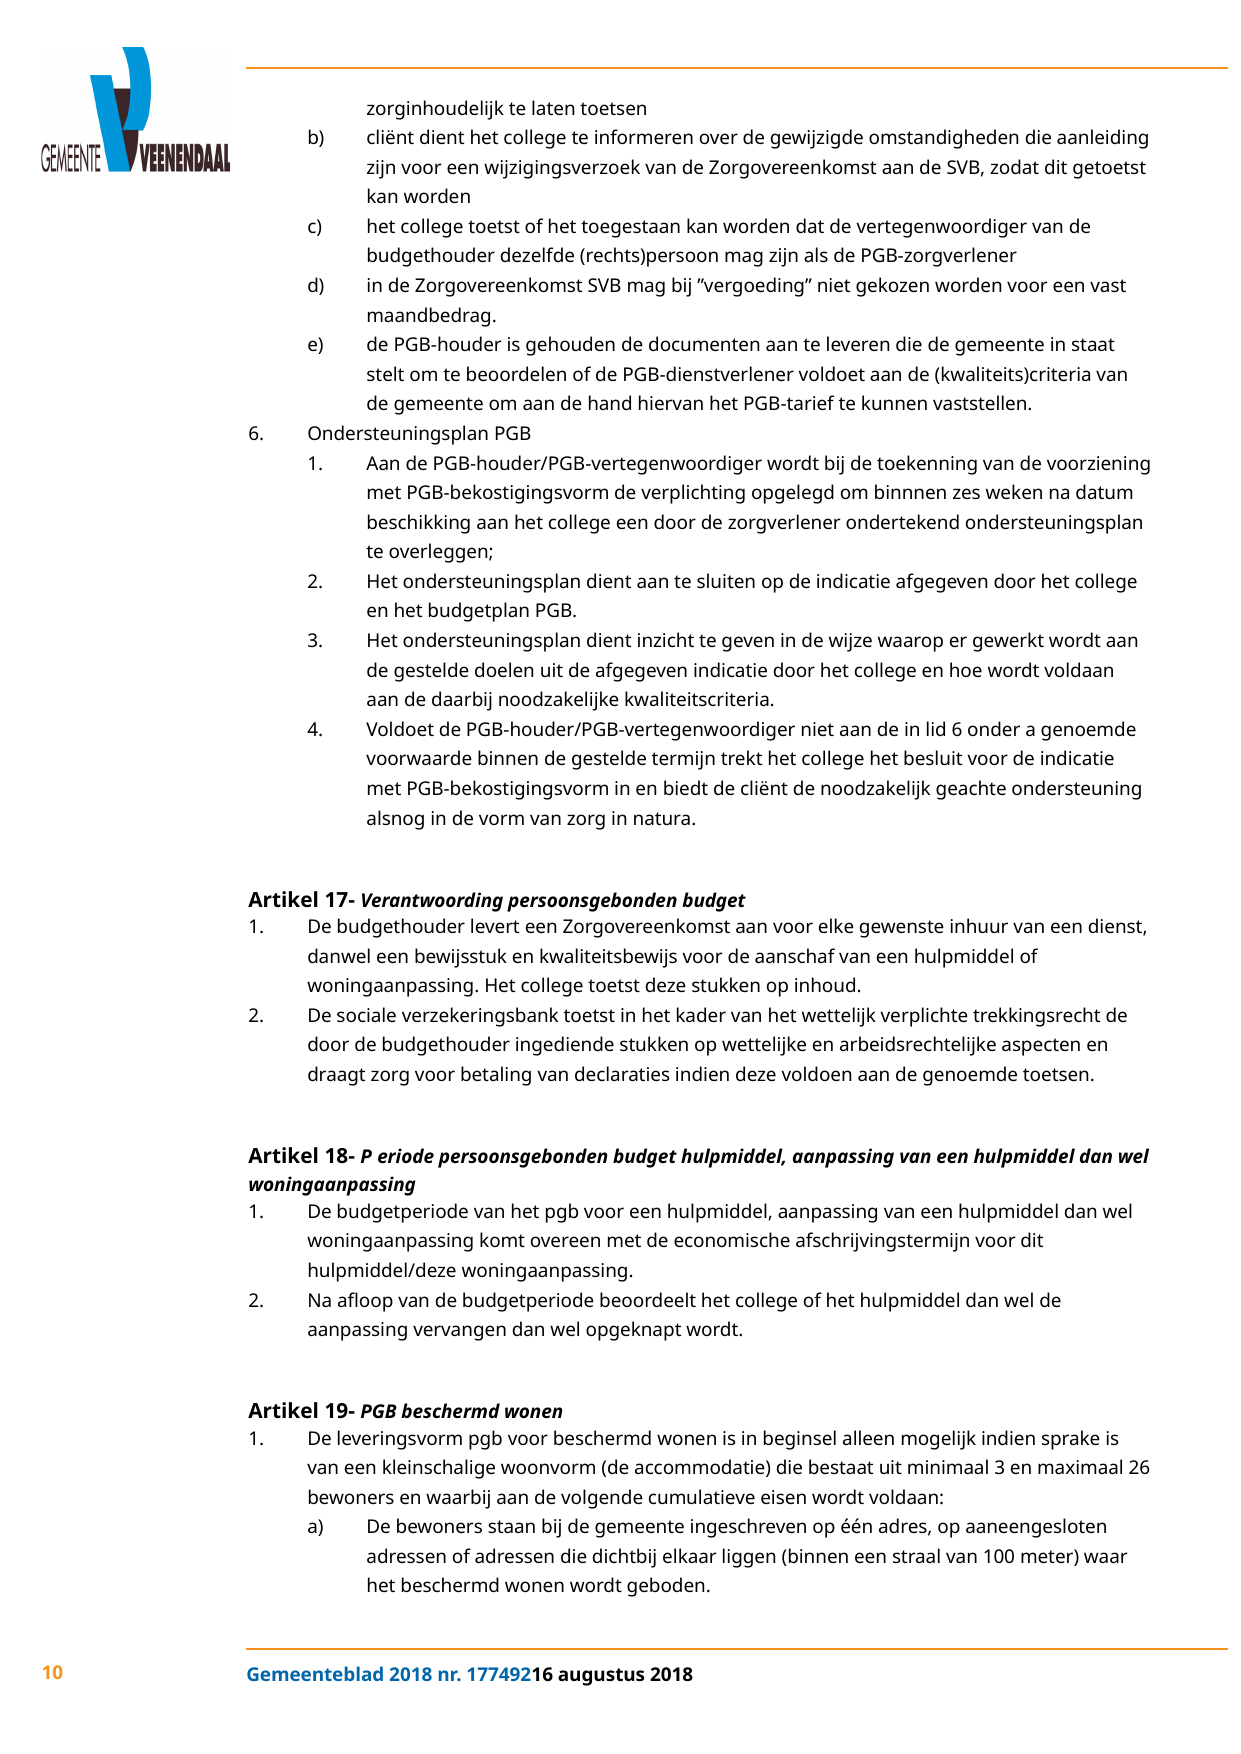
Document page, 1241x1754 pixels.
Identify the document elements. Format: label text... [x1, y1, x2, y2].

text Artikel 17- Verantwoording persoonsgebonden budget [248, 885, 1152, 913]
picture [123, 47, 231, 172]
list cliënt dient het college te informeren over de gewijzigde omstandigheden die aanleiding zijn voor een wijzigingsverzoek van de Zorgovereenkomst aan de SVB, zodat dit getoetst kan worden [307, 124, 1152, 209]
list De budgethouder levert een Zorgovereenkomst aan voor elke gewenste inhuur van een dienst, danwel een bewijsstuk en kwaliteitsbewijs voor de aanschaf van een hulpmiddel of woningaanpassing. Het college toetst deze stukken op inhoud. [248, 913, 1152, 998]
list De budgetperiode van het pgb voor een hulpmiddel, aanpassing van een hulpmiddel dan wel woningaanpassing komt overeen met de economische afschrijvingstermijn voor dit hulpmiddel/deze woningaanpassing. [248, 1198, 1152, 1283]
list Ondersteuningsplan PGB [248, 420, 1152, 446]
list De sociale verzekeringsbank toetst in het kader van het wettelijk verplichte trekkingsrecht de door de budgethouder ingediende stukken op wettelijke en arbeidsrechtelijke aspecten en draagt zorg voor betaling van declaraties indien deze voldoen aan de genoemde toetsen. [248, 1002, 1152, 1087]
list Aan de PGB-houder/PGB-vertegenwoordiger wordt bij de toekenning van de voorziening met PGB-bekostigingsvorm de verplichting opgelegd om binnnen zes weken na datum beschikking aan het college een door de zorgverlener ondertekend ondersteuningsplan te overleggen; [307, 450, 1152, 564]
list Na afloop van de budgetperiode beoordeelt het college of het hulpmiddel dan wel de aanpassing vervangen dan wel opgeknapt wordt. [248, 1287, 1152, 1342]
picture [41, 47, 130, 172]
list de PGB-houder is gehouden de documenten aan te leveren die de gemeente in staat stelt om te beoordelen of de PGB-dienstverlener voldoet aan de (kwaliteits)criteria van de gemeente om aan de hand hiervan het PGB-tarief te kunnen vaststellen. [307, 331, 1152, 416]
text Artikel 18- P eriode persoonsgebonden budget hulpmiddel, aanpassing van een hulpmiddel dan wel woningaanpassing [248, 1141, 1152, 1198]
list in de Zorgovereenkomst SVB mag bij ”vergoeding” niet gekozen worden voor een vast maandbedrag. [307, 272, 1152, 328]
list Voldoet de PGB-houder/PGB-vertegenwoordiger niet aan de in lid 6 onder a genoemde voorwaarde binnen de gestelde termijn trekt het college het besluit voor de indicatie met PGB-bekostigingsvorm in en biedt de cliënt de noodzakelijk geachte ondersteuning alsnog in de vorm van zorg in natura. [307, 716, 1152, 831]
list zorginhoudelijk te laten toetsen [307, 95, 1152, 121]
list De bewoners staan bij de gemeente ingeschreven op één adres, op aaneengesloten adressen of adressen die dichtbij elkaar liggen (binnen een straal van 100 meter) waar het beschermd wonen wordt geboden. [307, 1513, 1152, 1598]
list Het ondersteuningsplan dient inzicht te geven in de wijze waarop er gewerkt wordt aan de gestelde doelen uit de afgegeven indicatie door het college en hoe wordt voldaan aan de daarbij noodzakelijke kwaliteitscriteria. [307, 627, 1152, 712]
list De leveringsvorm pgb voor beschermd wonen is in beginsel alleen mogelijk indien sprake is van een kleinschalige woonvorm (de accommodatie) die bestaat uit minimaal 3 en maximaal 26 bewoners en waarbij aan de volgende cumulatieve eisen wordt voldaan: [248, 1425, 1152, 1510]
text Artikel 19- PGB beschermd wonen [248, 1396, 1152, 1425]
list het college toetst of het toegestaan kan worden dat de vertegenwoordiger van de budgethouder dezelfde (rechts)persoon mag zijn als de PGB-zorgverlener [307, 213, 1152, 268]
list Het ondersteuningsplan dient aan te sluiten op de indicatie afgegeven door het college en het budgetplan PGB. [307, 568, 1152, 623]
